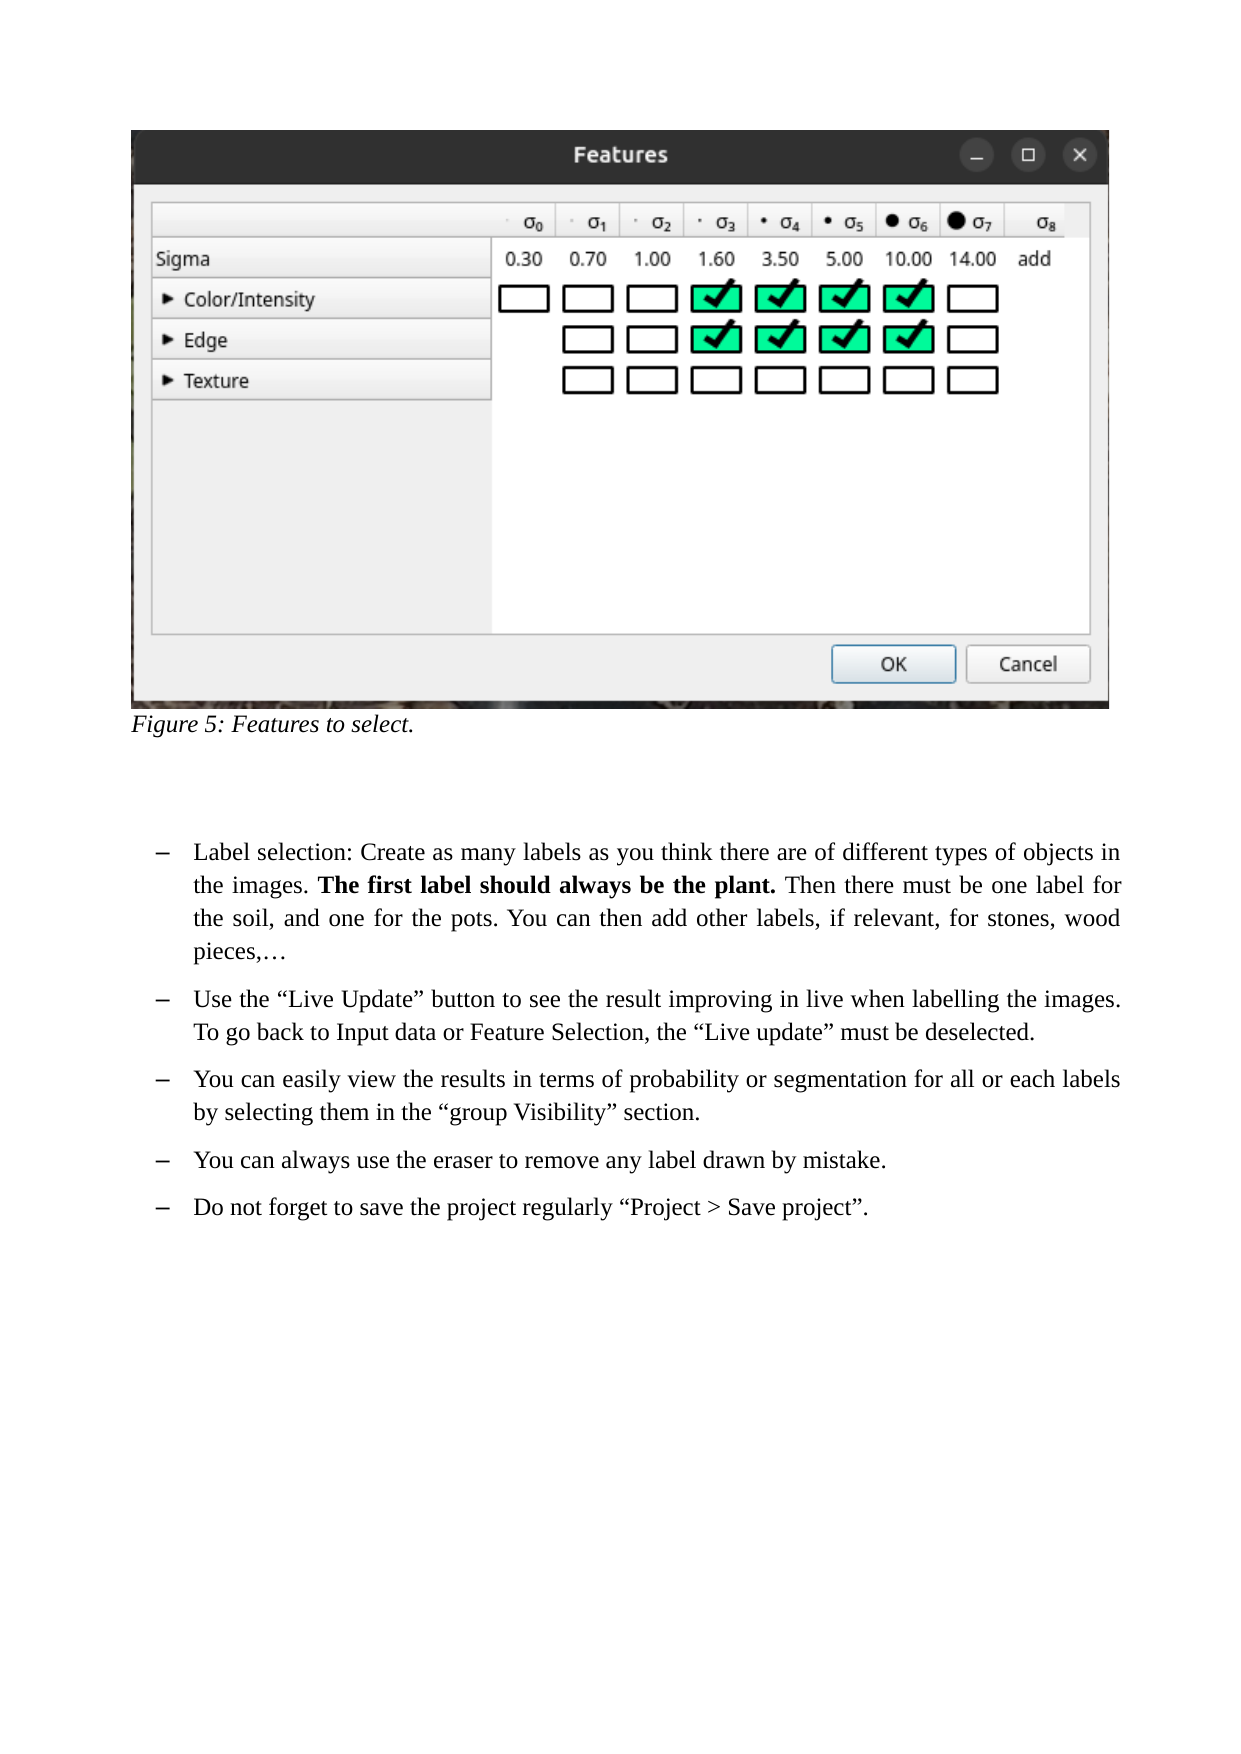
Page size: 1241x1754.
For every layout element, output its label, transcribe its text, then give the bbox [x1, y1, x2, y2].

list Do not forget to save the project regularly “Project > Save project”. [156, 1192, 1122, 1221]
picture [131, 130, 1110, 709]
text Figure 5: Features to select. [131, 709, 1109, 737]
list Use the “Live Update” button to see the result improving in live when labelling the images. To go back to Input data or Feature Selection, the “Live update” must be deselected. [156, 984, 1122, 1045]
list You can easily view the results in terms of probability or segmentation for all or each labels by selecting them in the “group Visibility” section. [156, 1064, 1122, 1126]
list Label selection: Create as many labels as you think there are of different types of objects in the images. The first label should always be the plant. Then there must be one label for the soil, and one for the pots. You can then add other labels, if relevant, for stones, wood pieces,… [156, 837, 1122, 965]
list You can always use the eraser to remove any label drawn by mistake. [156, 1145, 1122, 1174]
